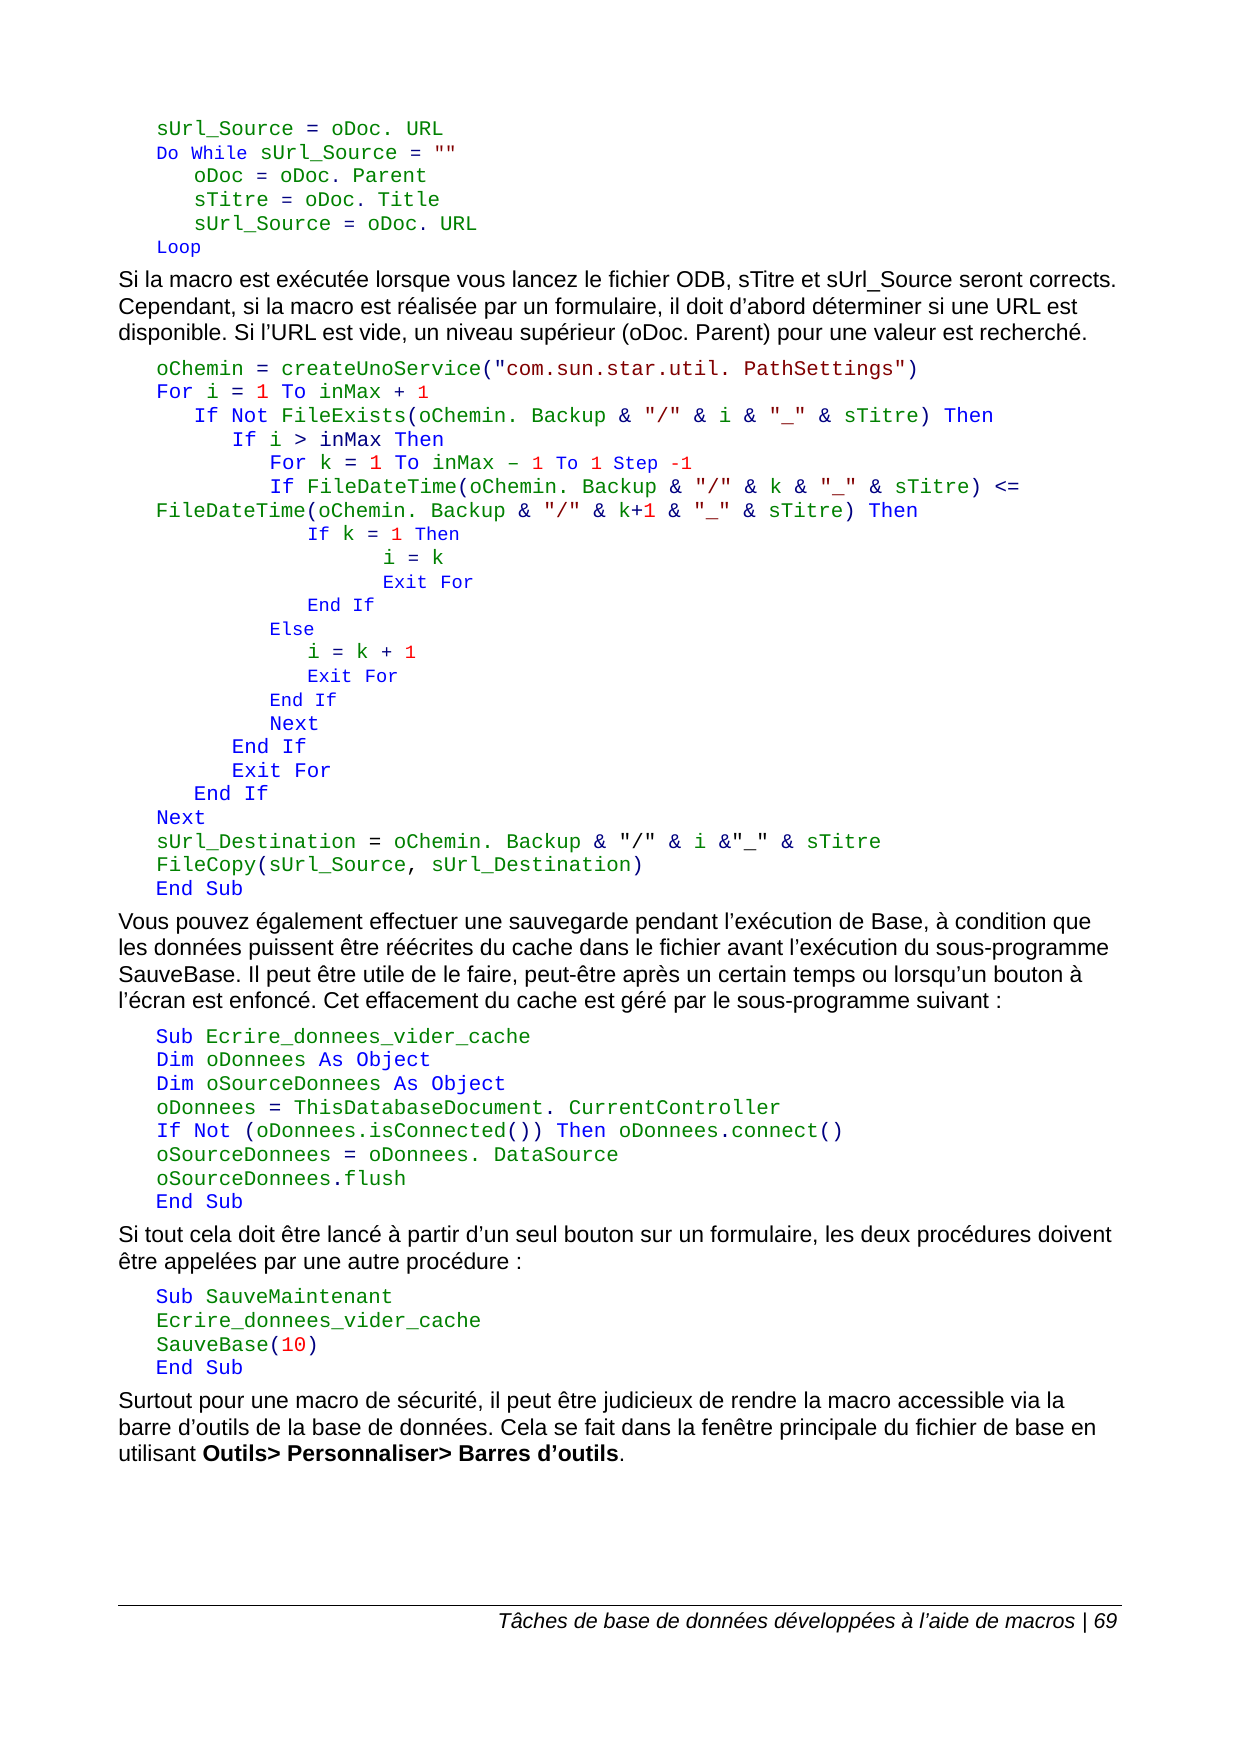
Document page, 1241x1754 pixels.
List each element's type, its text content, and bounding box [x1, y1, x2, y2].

text Si tout cela doit être lancé à partir d’un seul bouton sur un formulaire, les deux procédures doivent être appelées par une autre procédure : [118, 1221, 1122, 1274]
text If i > inMax Then [156, 429, 1122, 452]
text Dim oDonnees As Object [156, 1049, 1122, 1073]
text oSourceDonnees = oDonnees. DataSource [156, 1144, 1122, 1168]
text Loop [156, 236, 1122, 260]
text Exit For [156, 760, 1122, 783]
text oChemin = createUnoService("com.sun.star.util. PathSettings") [156, 358, 1122, 381]
text If k = 1 Then [156, 523, 1122, 547]
text For i = 1 To inMax + 1 [156, 381, 1122, 405]
text If FileDateTime(oChemin. Backup & "/" & k & "_" & sTitre) <= FileDateTime(oChemin. Backup & "/" & k+1 & "_" & sTitre) Then [156, 476, 1122, 523]
text Dim oSourceDonnees As Object [156, 1073, 1122, 1097]
text Next [156, 807, 1122, 831]
text SauveBase(10) [156, 1334, 1122, 1357]
text i = k [156, 547, 1122, 571]
text Sub Ecrire_donnees_vider_cache [156, 1026, 1122, 1049]
text Si la macro est exécutée lorsque vous lancez le fichier ODB, sTitre et sUrl_Source seront corrects. Cependant, si la macro est réalisée par un formulaire, il doit d’abord déterminer si une URL est disponible. Si l’URL est vide, un niveau supérieur (oDoc. Parent) pour une valeur est recherché. [118, 266, 1122, 345]
text Ecrire_donnees_vider_cache [156, 1310, 1122, 1334]
text Do While sUrl_Source = "" [156, 142, 1122, 165]
text Else [156, 618, 1122, 642]
text FileCopy(sUrl_Source, sUrl_Destination) [156, 854, 1122, 878]
text Next [156, 712, 1122, 736]
text oSourceDonnees.flush [156, 1168, 1122, 1191]
text If Not (oDonnees.isConnected()) Then oDonnees.connect() [156, 1120, 1122, 1144]
text End If [156, 594, 1122, 618]
text sUrl_Destination = oChemin. Backup & "/" & i &"_" & sTitre [156, 831, 1122, 854]
text End If [156, 783, 1122, 807]
text Vous pouvez également effectuer une sauvegarde pendant l’exécution de Base, à condition que les données puissent être réécrites du cache dans le fichier avant l’exécution du sous-programme SauveBase. Il peut être utile de le faire, peut-être après un certain temps ou lorsqu’un bouton à l’écran est enfoncé. Cet effacement du cache est géré par le sous-programme suivant : [118, 908, 1122, 1013]
text Surtout pour une macro de sécurité, il peut être judicieux de rendre la macro accessible via la barre d’outils de la base de données. Cela se fait dans la fenêtre principale du fichier de base en utilisant Outils> Personnaliser> Barres d’outils. [118, 1387, 1122, 1466]
text i = k + 1 [156, 642, 1122, 665]
text Exit For [156, 665, 1122, 689]
text For k = 1 To inMax – 1 To 1 Step -1 [156, 452, 1122, 476]
text sUrl_Source = oDoc. URL [156, 118, 1122, 142]
text sTitre = oDoc. Title [156, 189, 1122, 213]
text oDonnees = ThisDatabaseDocument. CurrentController [156, 1097, 1122, 1120]
text End Sub [156, 878, 1122, 902]
text If Not FileExists(oChemin. Backup & "/" & i & "_" & sTitre) Then [156, 405, 1122, 429]
text End Sub [156, 1191, 1122, 1215]
text End If [156, 736, 1122, 760]
text Sub SauveMaintenant [156, 1286, 1122, 1310]
text oDoc = oDoc. Parent [156, 165, 1122, 189]
text sUrl_Source = oDoc. URL [156, 213, 1122, 236]
text End Sub [156, 1357, 1122, 1381]
text Exit For [156, 571, 1122, 594]
text End If [156, 689, 1122, 712]
